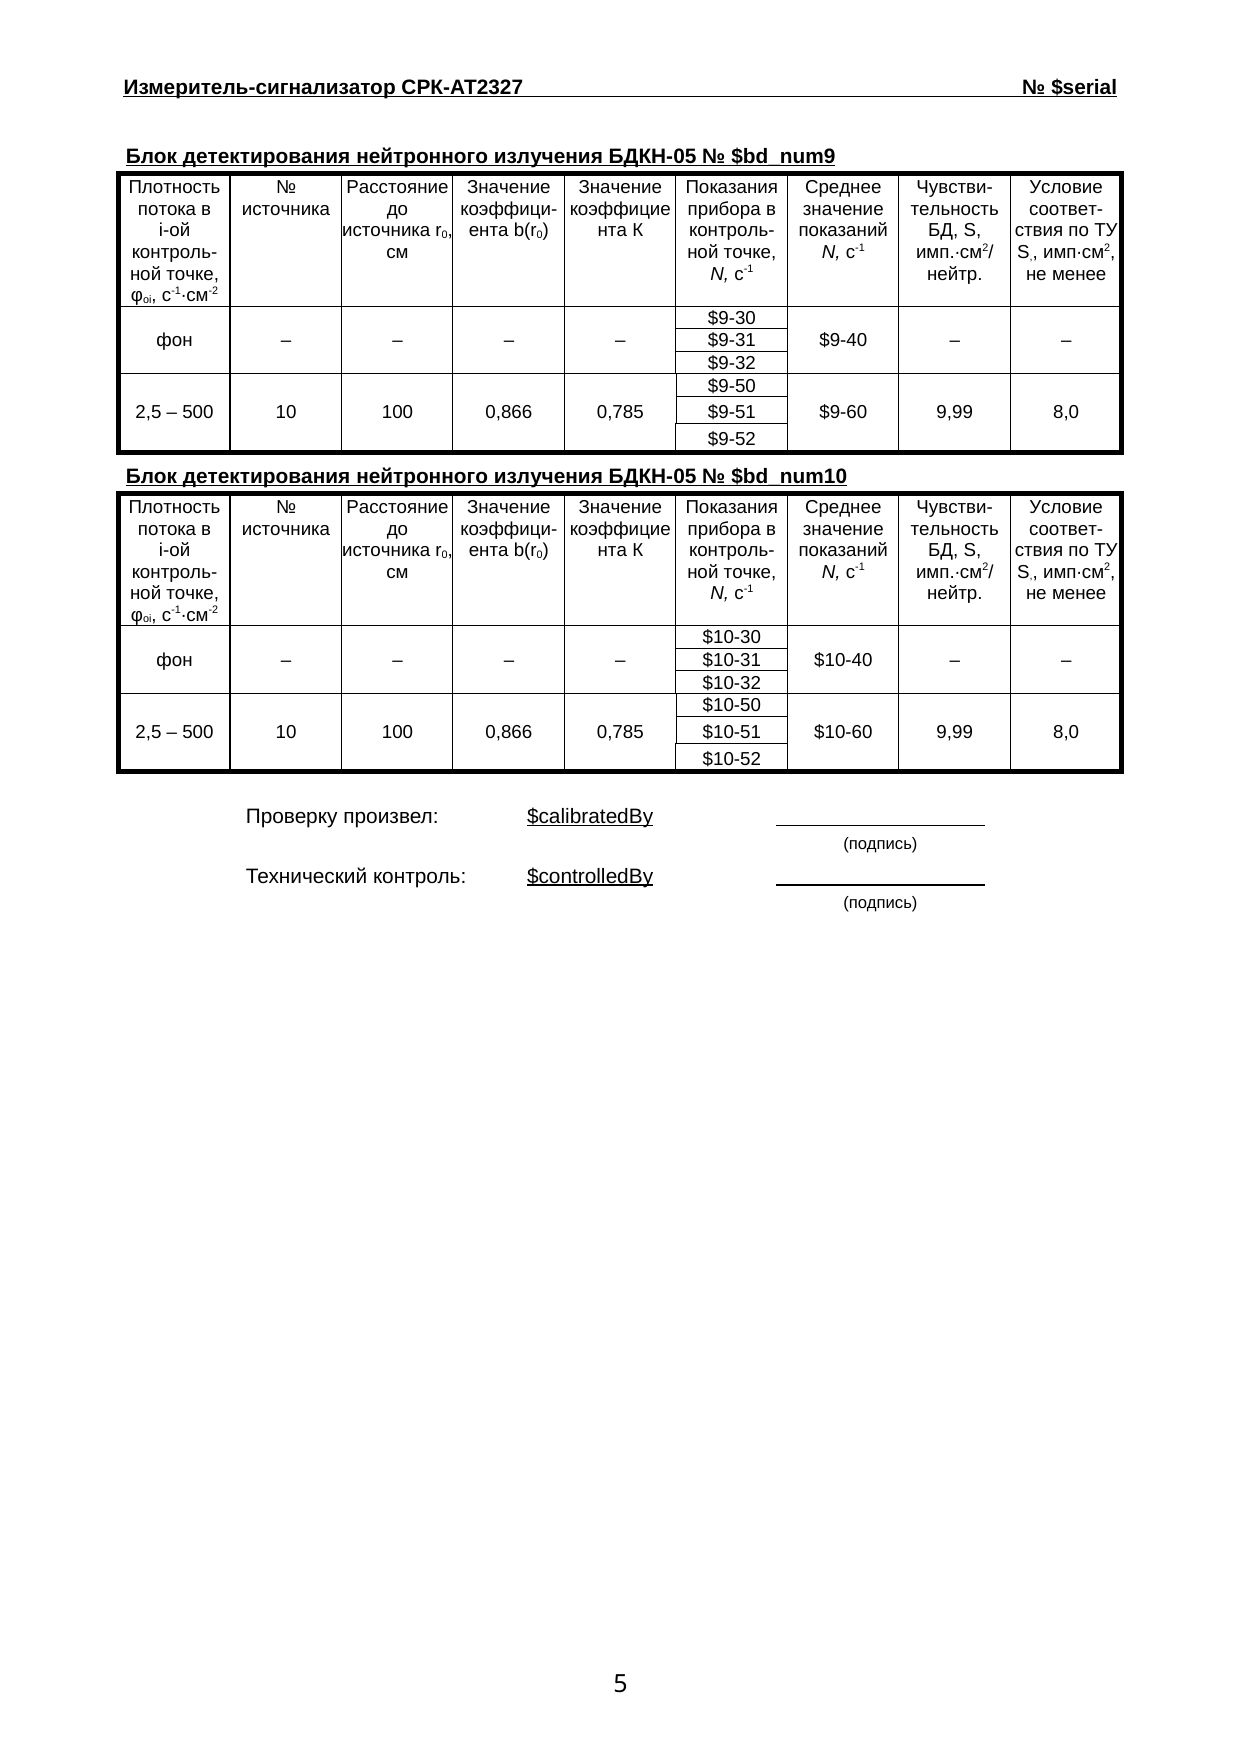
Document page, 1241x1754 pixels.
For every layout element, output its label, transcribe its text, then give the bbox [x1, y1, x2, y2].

table_cell – [1011, 626, 1119, 693]
table_cell $9-40 [788, 307, 898, 373]
table_cell Показания прибора в контроль-ной точке, N, с-1 [676, 496, 787, 625]
table_cell 10 [231, 694, 341, 769]
table_cell 9,99 [899, 694, 1010, 769]
table_cell 2,5 – 500 [121, 374, 229, 449]
table_cell $9-32 [676, 352, 787, 373]
table_cell – [899, 307, 1010, 373]
table_header Блок детектирования нейтронного излучения БДКН-05 № $bd_num10 [119, 455, 1122, 491]
table_cell 0,866 [453, 374, 564, 449]
table_cell [521, 834, 760, 858]
table_cell $10-50 [677, 694, 787, 716]
table_cell $9-31 [676, 329, 787, 351]
table_cell [240, 893, 521, 917]
table_cell $9-52 [676, 424, 787, 449]
table_cell [760, 858, 1000, 893]
table_cell 0,866 [453, 694, 564, 769]
table_cell 10 [231, 374, 341, 449]
table_cell [521, 893, 760, 917]
table_cell – [342, 626, 452, 693]
table_cell 2,5 – 500 [121, 694, 229, 769]
table_cell – [1011, 307, 1119, 373]
table_cell 0,785 [565, 374, 676, 449]
table_cell $10-31 [676, 649, 787, 670]
table_cell $9-50 [677, 374, 787, 396]
table_cell Значение коэффици-ента b(r0) [453, 176, 564, 306]
table_header $calibratedBy [521, 799, 760, 834]
table_cell Плотность потока в i-ой контроль-ной точке, φoi, с-1·см-2 [121, 496, 229, 625]
table_cell Условие соответ-ствия по ТУ S,, имп·см2, не менее [1011, 496, 1119, 625]
table_cell Среднее значение показаний N, с-1 [788, 176, 898, 306]
table_cell Расстояние до источника r0, см [342, 176, 452, 306]
table_cell 100 [342, 374, 452, 449]
table_cell фон [121, 626, 229, 693]
table_cell – [231, 626, 341, 693]
table_cell № источника [231, 496, 341, 625]
table_header [760, 799, 1000, 834]
table_cell $10-30 [676, 626, 787, 648]
table_cell 8,0 [1011, 694, 1119, 769]
table_cell – [453, 626, 564, 693]
table_cell 0,785 [565, 694, 676, 769]
table_cell (подпись) [760, 893, 1000, 917]
table_cell $controlledBy [521, 858, 760, 893]
table_cell Чувстви-тельность БД, S, имп.·см2/ нейтр. [899, 496, 1010, 625]
table_cell 9,99 [899, 374, 1010, 449]
table_cell Значение коэффици-ента b(r0) [453, 496, 564, 625]
table_cell – [565, 307, 675, 373]
table_cell Условие соответ-ствия по ТУ S,, имп·см2, не менее [1011, 176, 1119, 306]
table_cell Значение коэффициента К [565, 496, 675, 625]
table_cell $10-51 [677, 717, 787, 742]
table_header Проверку произвел: [240, 799, 521, 834]
table_cell $9-51 [677, 397, 787, 423]
table_cell – [899, 626, 1010, 693]
table_cell – [565, 626, 675, 693]
table_cell № источника [231, 176, 341, 306]
table_cell $10-52 [676, 744, 787, 769]
table_cell – [453, 307, 564, 373]
table_cell Расстояние до источника r0, см [342, 496, 452, 625]
table_cell $10-60 [788, 694, 898, 769]
table_cell $10-32 [676, 671, 787, 693]
table_cell (подпись) [760, 834, 1000, 858]
table_cell 100 [342, 694, 452, 769]
table_cell Чувстви-тельность БД, S, имп.·см2/ нейтр. [899, 176, 1010, 306]
table_cell Значение коэффициента К [565, 176, 675, 306]
table_cell – [342, 307, 452, 373]
table_cell – [231, 307, 341, 373]
table_cell [240, 834, 521, 858]
table_cell $9-60 [788, 374, 898, 449]
table_cell Технический контроль: [240, 858, 521, 893]
table_cell $9-30 [676, 307, 787, 328]
table_cell $10-40 [788, 626, 898, 693]
table_header Блок детектирования нейтронного излучения БДКН-05 № $bd_num9 [119, 135, 1122, 171]
table_cell Среднее значение показаний N, с-1 [788, 496, 898, 625]
table_cell фон [121, 307, 229, 373]
table_cell 8,0 [1011, 374, 1119, 449]
table_cell Показания прибора в контроль-ной точке, N, с-1 [676, 176, 787, 306]
table_cell Плотность потока в i-ой контроль-ной точке, φoi, с-1·см-2 [121, 176, 229, 306]
